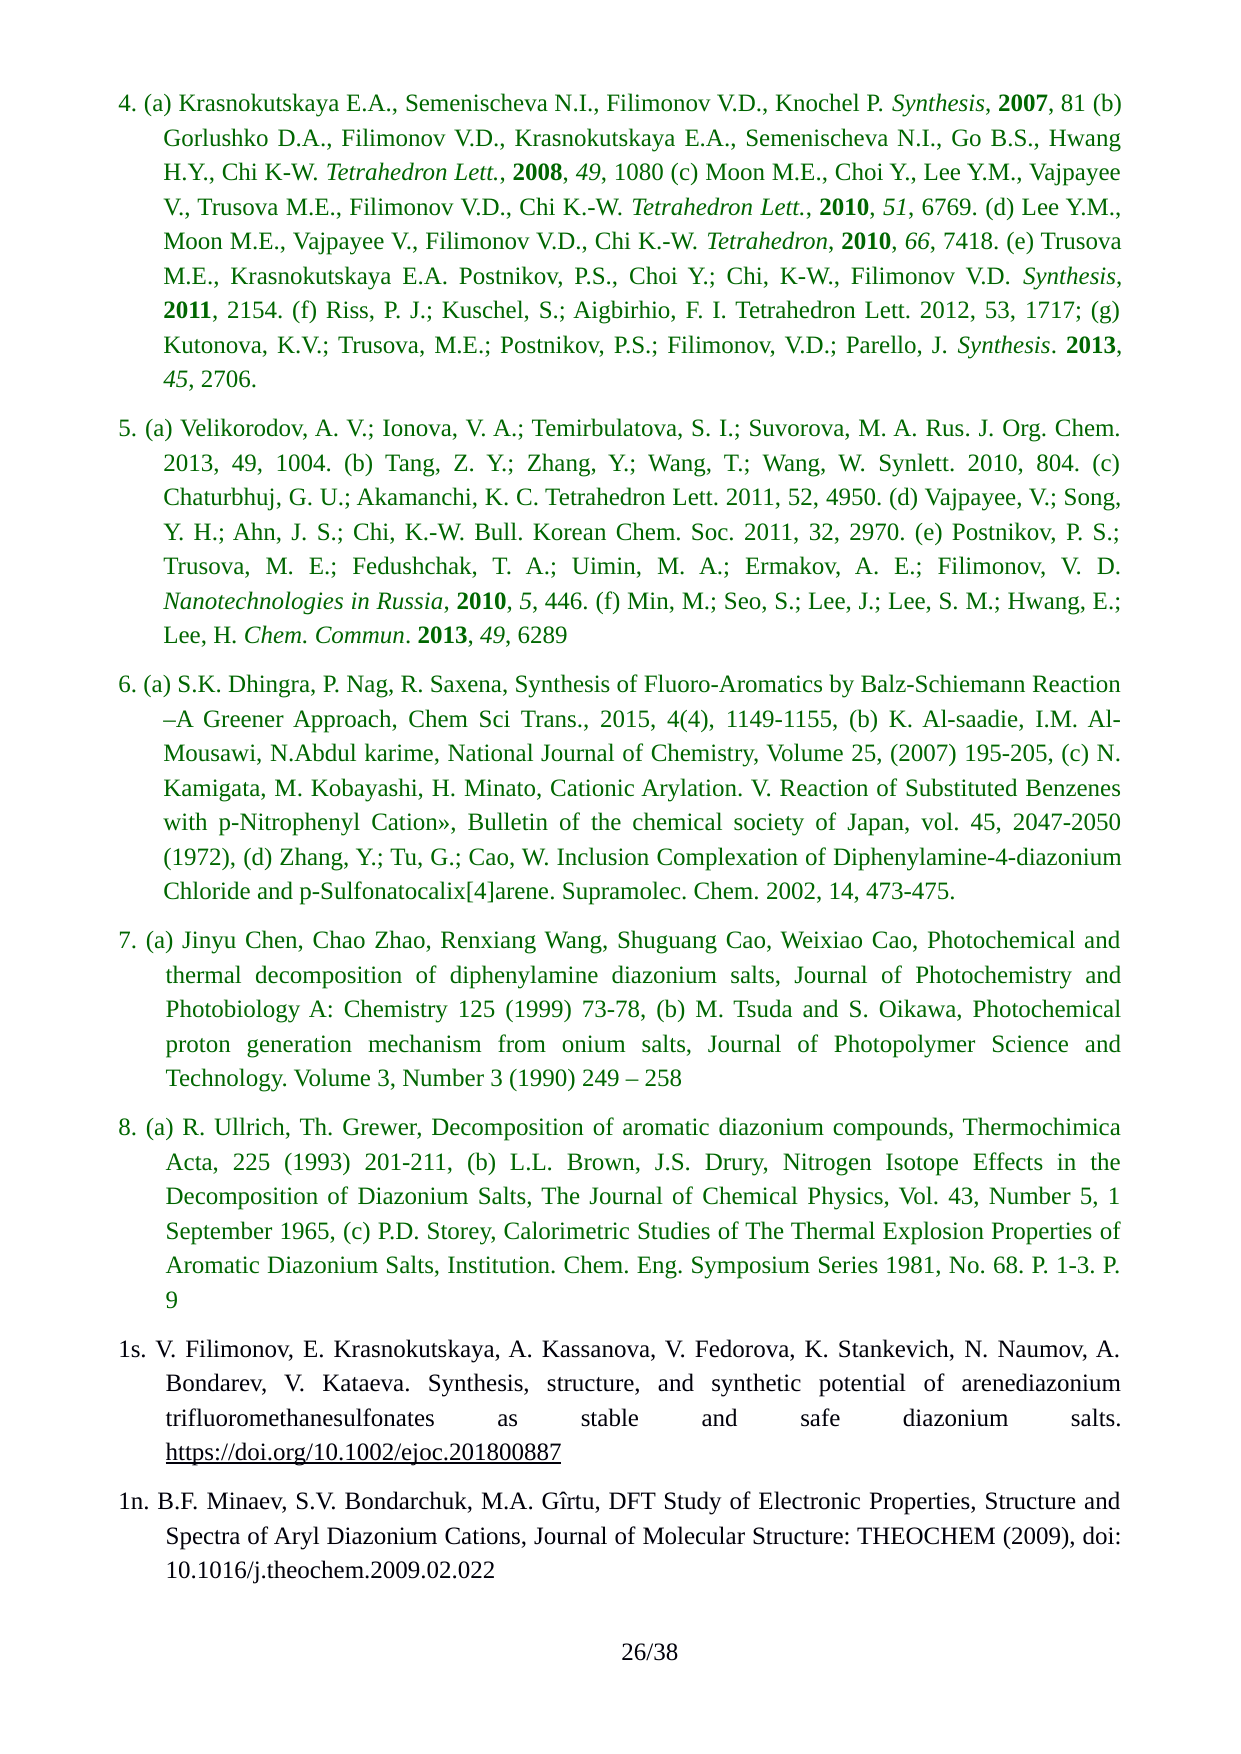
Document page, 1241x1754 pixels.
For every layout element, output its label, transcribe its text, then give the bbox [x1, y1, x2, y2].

list 4. (a) Krasnokutskaya E.A., Semenischeva N.I., Filimonov V.D., Knochel P. Synthesis, 2007, 81 (b) Gorlushko D.A., Filimonov V.D., Krasnokutskaya E.A., Semenischeva N.I., Go B.S., Hwang H.Y., Chi K-W. Tetrahedron Lett., 2008, 49, 1080 (c) Moon M.E., Choi Y., Lee Y.M., Vajpayee V., Trusova M.E., Filimonov V.D., Chi K.-W. Tetrahedron Lett., 2010, 51, 6769. (d) Lee Y.M., Moon M.E., Vajpayee V., Filimonov V.D., Chi K.-W. Tetrahedron, 2010, 66, 7418. (e) Trusova M.E., Krasnokutskaya E.A. Postnikov, P.S., Choi Y.; Chi, K-W., Filimonov V.D. Synthesis, 2011, 2154. (f) Riss, P. J.; Kuschel, S.; Aigbirhio, F. I. Tetrahedron Lett. 2012, 53, 1717; (g) Kutonova, K.V.; Trusova, M.E.; Postnikov, P.S.; Filimonov, V.D.; Parello, J. Synthesis. 2013, 45, 2706. [118, 88, 1122, 393]
text 1n. B.F. Minaev, S.V. Bondarchuk, M.A. Gîrtu, DFT Study of Electronic Properties, Structure and Spectra of Aryl Diazonium Cations, Journal of Molecular Structure: THEOCHEM (2009), doi: 10.1016/j.theochem.2009.02.022 [118, 1486, 1122, 1584]
text 8. (a) R. Ullrich, Th. Grewer, Decomposition of aromatic diazonium compounds, Thermochimica Acta, 225 (1993) 201-211, (b) L.L. Brown, J.S. Drury, Nitrogen Isotope Effects in the Decomposition of Diazonium Salts, The Journal of Chemical Physics, Vol. 43, Number 5, 1 September 1965, (c) P.D. Storey, Calorimetric Studies of The Thermal Explosion Properties of Aromatic Diazonium Salts, Institution. Chem. Eng. Symposium Series 1981, No. 68. P. 1-3. P. 9 [118, 1112, 1122, 1313]
text 7. (a) Jinyu Chen, Chao Zhao, Renxiang Wang, Shuguang Cao, Weixiao Cao, Photochemical and thermal decomposition of diphenylamine diazonium salts, Journal of Photochemistry and Photobiology A: Chemistry 125 (1999) 73-78, (b) M. Tsuda and S. Oikawa, Photochemical proton generation mechanism from onium salts, Journal of Photopolymer Science and Technology. Volume 3, Number 3 (1990) 249 – 258 [118, 925, 1122, 1092]
list 5. (a) Velikorodov, A. V.; Ionova, V. A.; Temirbulatova, S. I.; Suvorova, M. A. Rus. J. Org. Chem. 2013, 49, 1004. (b) Tang, Z. Y.; Zhang, Y.; Wang, T.; Wang, W. Synlett. 2010, 804. (c) Chaturbhuj, G. U.; Akamanchi, K. C. Tetrahedron Lett. 2011, 52, 4950. (d) Vajpayee, V.; Song, Y. H.; Ahn, J. S.; Chi, K.-W. Bull. Korean Chem. Soc. 2011, 32, 2970. (e) Postnikov, P. S.; Trusova, M. E.; Fedushchak, T. A.; Uimin, M. A.; Ermakov, A. E.; Filimonov, V. D. Nanotechnologies in Russia, 2010, 5, 446. (f) Min, M.; Seo, S.; Lee, J.; Lee, S. M.; Hwang, E.; Lee, H. Chem. Commun. 2013, 49, 6289 [118, 413, 1122, 649]
text 1s. V. Filimonov, E. Krasnokutskaya, A. Kassanova, V. Fedorova, K. Stankevich, N. Naumov, A. Bondarev, V. Kataeva. Synthesis, structure, and synthetic potential of arenediazonium trifluoromethanesulfonates as stable and safe diazonium salts. https://doi.org/10.1002/ejoc.201800887 [118, 1334, 1122, 1466]
list 6. (a) S.K. Dhingra, P. Nag, R. Saxena, Synthesis of Fluoro-Aromatics by Balz-Schiemann Reaction –A Greener Approach, Chem Sci Trans., 2015, 4(4), 1149-1155, (b) K. Al-saadie, I.M. Al-Mousawi, N.Abdul karime, National Journal of Chemistry, Volume 25, (2007) 195-205, (c) N. Kamigata, M. Kobayashi, H. Minato, Cationic Arylation. V. Reaction of Substituted Benzenes with p-Nitrophenyl Cation», Bulletin of the chemical society of Japan, vol. 45, 2047-2050 (1972), (d) Zhang, Y.; Tu, G.; Cao, W. Inclusion Complexation of Diphenylamine-4-diazonium Chloride and p-Sulfonatocalix[4]arene. Supramolec. Chem. 2002, 14, 473-475. [118, 669, 1122, 905]
